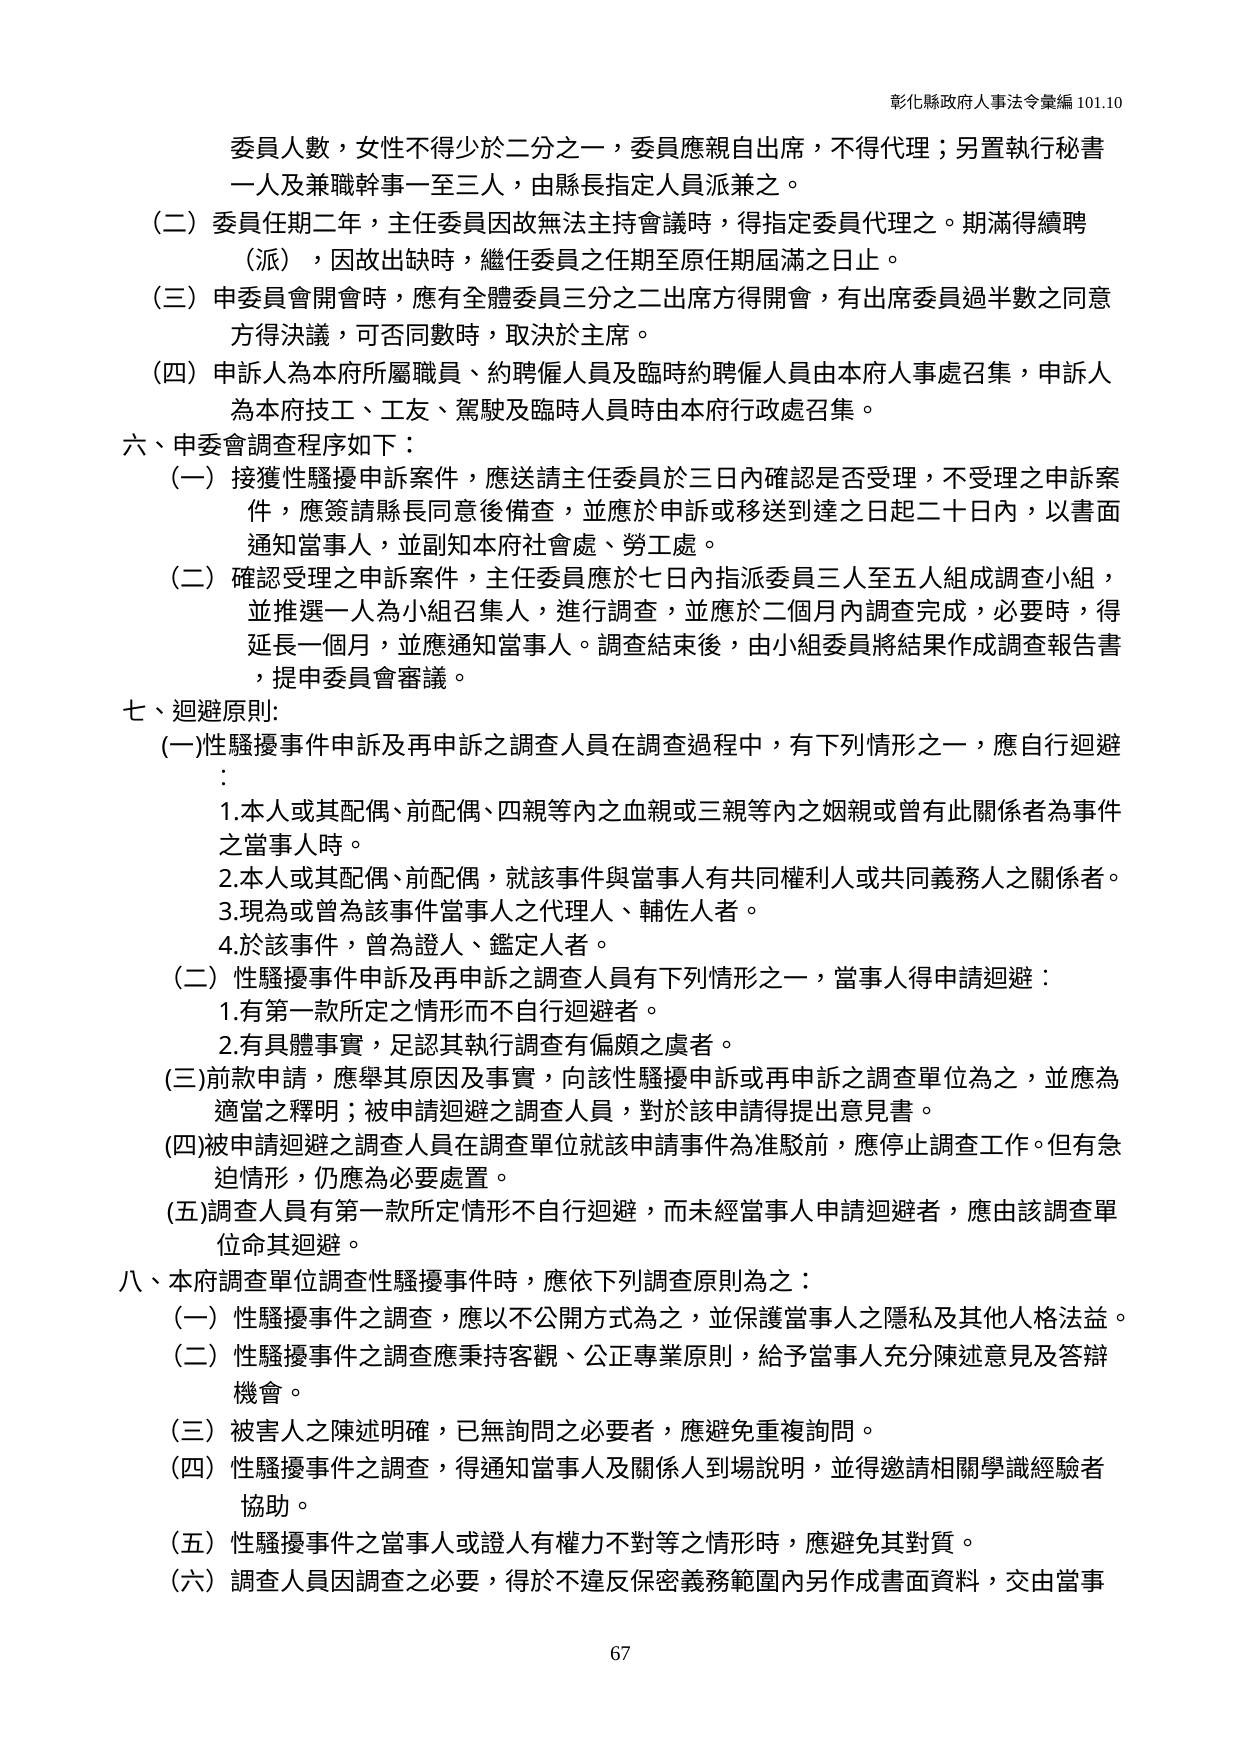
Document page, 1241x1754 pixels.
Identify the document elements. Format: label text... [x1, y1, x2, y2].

text （四）性騷擾事件之調查，得通知當事人及關係人到場說明，並得邀請相關學識經驗者協助。 [156, 1448, 1122, 1523]
text 八、本府調查單位調查性騷擾事件時，應依下列調查原則為之： [118, 1261, 1122, 1298]
text （五）性騷擾事件之當事人或證人有權力不對等之情形時，應避免其對質。 [118, 1523, 1122, 1561]
text 1.有第一款所定之情形而不自行迴避者。 [143, 994, 1122, 1027]
text （四）申訴人為本府所屬職員、約聘僱人員及臨時約聘僱人員由本府人事處召集，申訴人為本府技工、工友、駕駛及臨時人員時由本府行政處召集。 [118, 352, 1122, 427]
text (一)性騷擾事件申訴及再申訴之調查人員在調查過程中，有下列情形之一，應自行迴避︰ [161, 727, 1122, 794]
text （二）確認受理之申訴案件，主任委員應於七日內指派委員三人至五人組成調查小組，並推選一人為小組召集人，進行調查，並應於二個月內調查完成，必要時，得延長一個月，並應通知當事人。調查結束後，由小組委員將結果作成調查報告書，提申委員會審議。 [147, 561, 1122, 694]
text （一）接獲性騷擾申訴案件，應送請主任委員於三日內確認是否受理，不受理之申訴案件，應簽請縣長同意後備查，並應於申訴或移送到達之日起二十日內，以書面通知當事人，並副知本府社會處、勞工處。 [147, 461, 1122, 561]
text 1.本人或其配偶、前配偶、四親等內之血親或三親等內之姻親或曾有此關係者為事件之當事人時。 [219, 794, 1122, 861]
text （二）性騷擾事件申訴及再申訴之調查人員有下列情形之一，當事人得申請迴避︰ [133, 961, 1122, 994]
text 3.現為或曾為該事件當事人之代理人、輔佐人者。 [218, 894, 1122, 927]
text 2.有具體事實，足認其執行調查有偏頗之虞者。 [143, 1027, 1122, 1061]
text (三)前款申請，應舉其原因及事實，向該性騷擾申訴或再申訴之調查單位為之，並應為適當之釋明；被申請迴避之調查人員，對於該申請得提出意見書。 [164, 1061, 1122, 1127]
text （二）性騷擾事件之調查應秉持客觀、公正專業原則，給予當事人充分陳述意見及答辯機會。 [159, 1336, 1122, 1411]
text 4.於該事件，曾為證人、鑑定人者。 [218, 927, 1122, 961]
text (四)被申請迴避之調查人員在調查單位就該申請事件為准駁前，應停止調查工作。但有急迫情形，仍應為必要處置。 [164, 1127, 1122, 1194]
text 六、申委會調查程序如下： [122, 427, 1122, 461]
text （六）調查人員因調查之必要，得於不違反保密義務範圍內另作成書面資料，交由當事 [156, 1561, 1122, 1598]
text 七、迴避原則: [122, 694, 1122, 727]
text 委員人數，女性不得少於二分之一，委員應親自出席，不得代理；另置執行秘書一人及兼職幹事一至三人，由縣長指定人員派兼之。 [118, 127, 1122, 202]
text 2.本人或其配偶、前配偶，就該事件與當事人有共同權利人或共同義務人之關係者。 [218, 861, 1122, 894]
text （二）委員任期二年，主任委員因故無法主持會議時，得指定委員代理之。期滿得續聘（派），因故出缺時，繼任委員之任期至原任期屆滿之日止。 [118, 202, 1122, 277]
text （三）被害人之陳述明確，已無詢問之必要者，應避免重複詢問。 [118, 1411, 1122, 1448]
text （三）申委員會開會時，應有全體委員三分之二出席方得開會，有出席委員過半數之同意方得決議，可否同數時，取決於主席。 [118, 277, 1122, 352]
text (五)調查人員有第一款所定情形不自行迴避，而未經當事人申請迴避者，應由該調查單位命其迴避。 [167, 1194, 1122, 1261]
text （一）性騷擾事件之調查，應以不公開方式為之，並保護當事人之隱私及其他人格法益。 [159, 1298, 1122, 1336]
